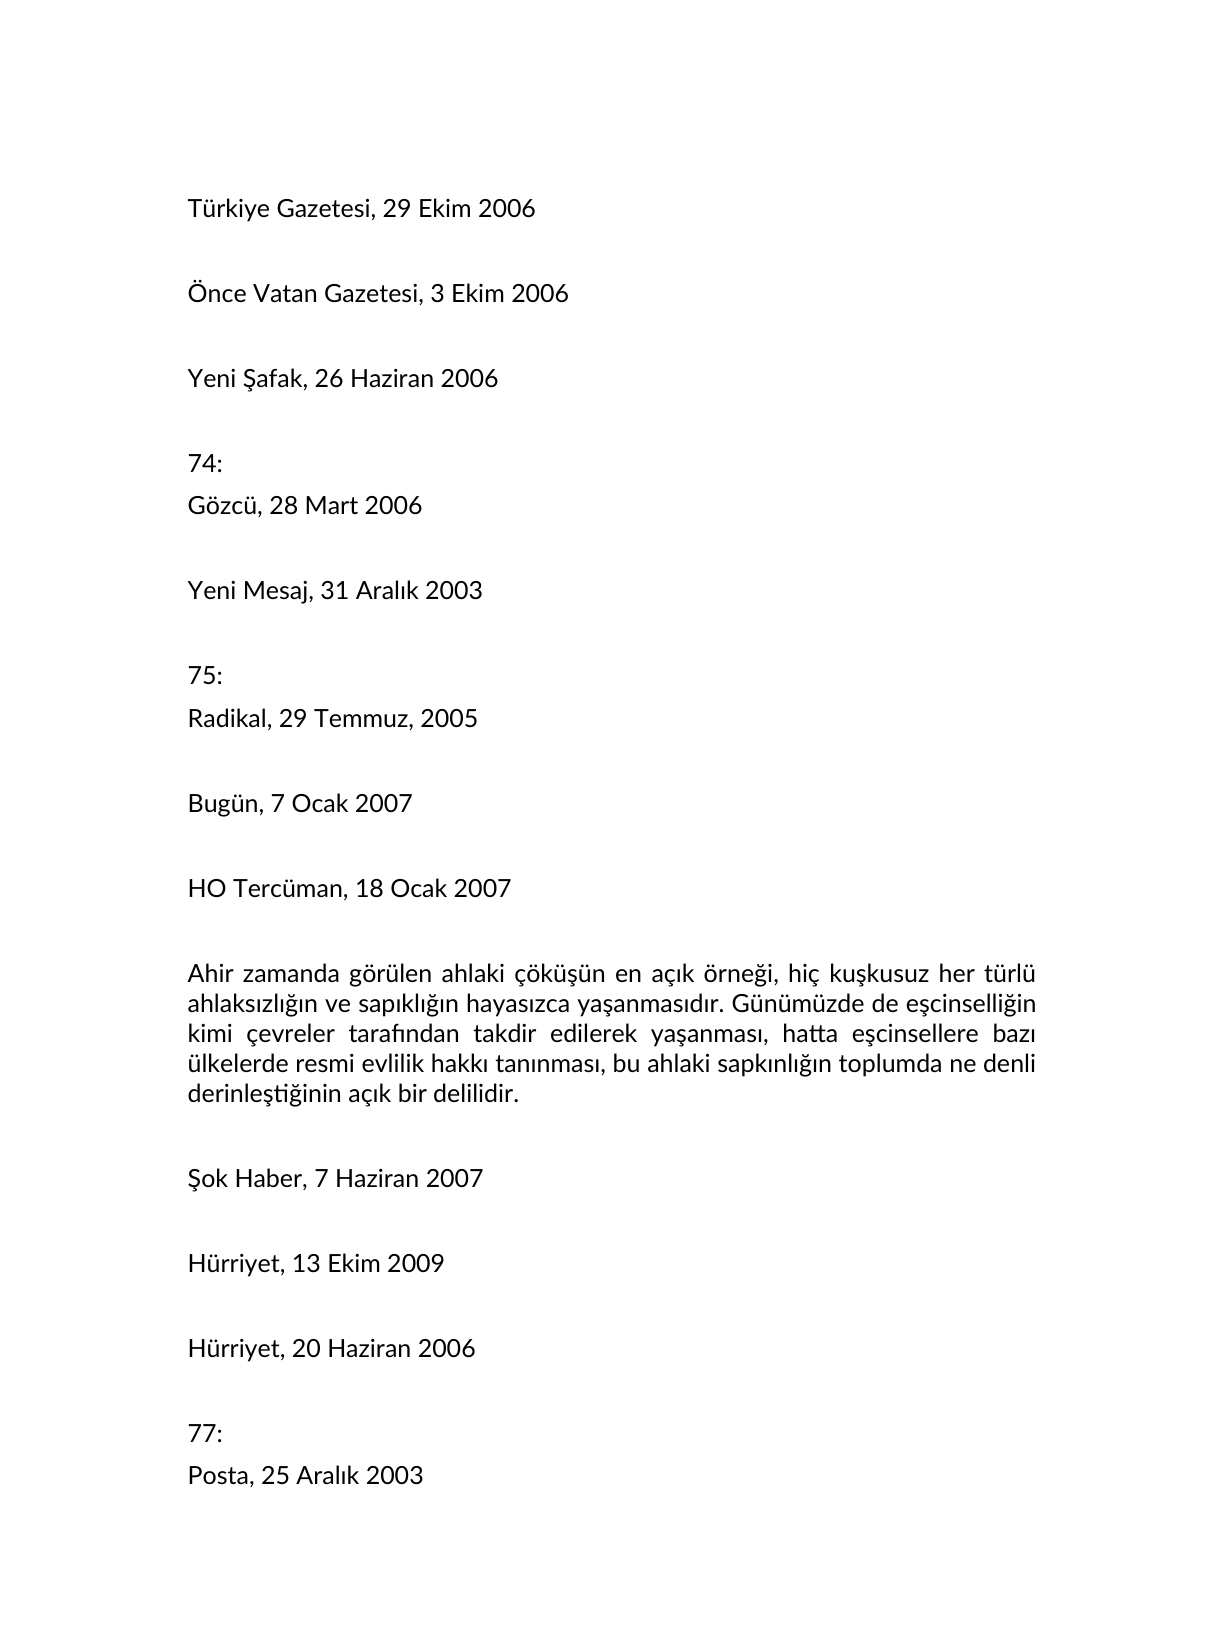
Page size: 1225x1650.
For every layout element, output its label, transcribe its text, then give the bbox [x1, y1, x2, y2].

text Posta, 25 Aralık 2003 [187, 1460, 1037, 1490]
text Hürriyet, 13 Ekim 2009 [187, 1247, 1037, 1277]
text Türkiye Gazetesi, 29 Ekim 2006 [187, 192, 1037, 222]
text Yeni Mesaj, 31 Aralık 2003 [187, 575, 1037, 605]
text 75: [187, 660, 1037, 690]
text Radikal, 29 Temmuz, 2005 [187, 702, 1037, 732]
text 74: [187, 447, 1037, 477]
text 77: [187, 1417, 1037, 1447]
text Gözcü, 28 Mart 2006 [187, 490, 1037, 520]
text Önce Vatan Gazetesi, 3 Ekim 2006 [187, 277, 1037, 307]
text Şok Haber, 7 Haziran 2007 [187, 1162, 1037, 1192]
text Hürriyet, 20 Haziran 2006 [187, 1332, 1037, 1362]
text Yeni Şafak, 26 Haziran 2006 [187, 362, 1037, 392]
text HO Tercüman, 18 Ocak 2007 [187, 872, 1037, 902]
text Ahir zamanda görülen ahlaki çöküşün en açık örneği, hiç kuşkusuz her türlü ahlaksızlığın ve sapıklığın hayasızca yaşanmasıdır. Günümüzde de eşcinselliğin kimi çevreler tarafından takdir edilerek yaşanması, hatta eşcinsellere bazı ülkelerde resmi evlilik hakkı tanınması, bu ahlaki sapkınlığın toplumda ne denli derinleştiğinin açık bir delilidir. [187, 957, 1037, 1107]
text Bugün, 7 Ocak 2007 [187, 787, 1037, 817]
